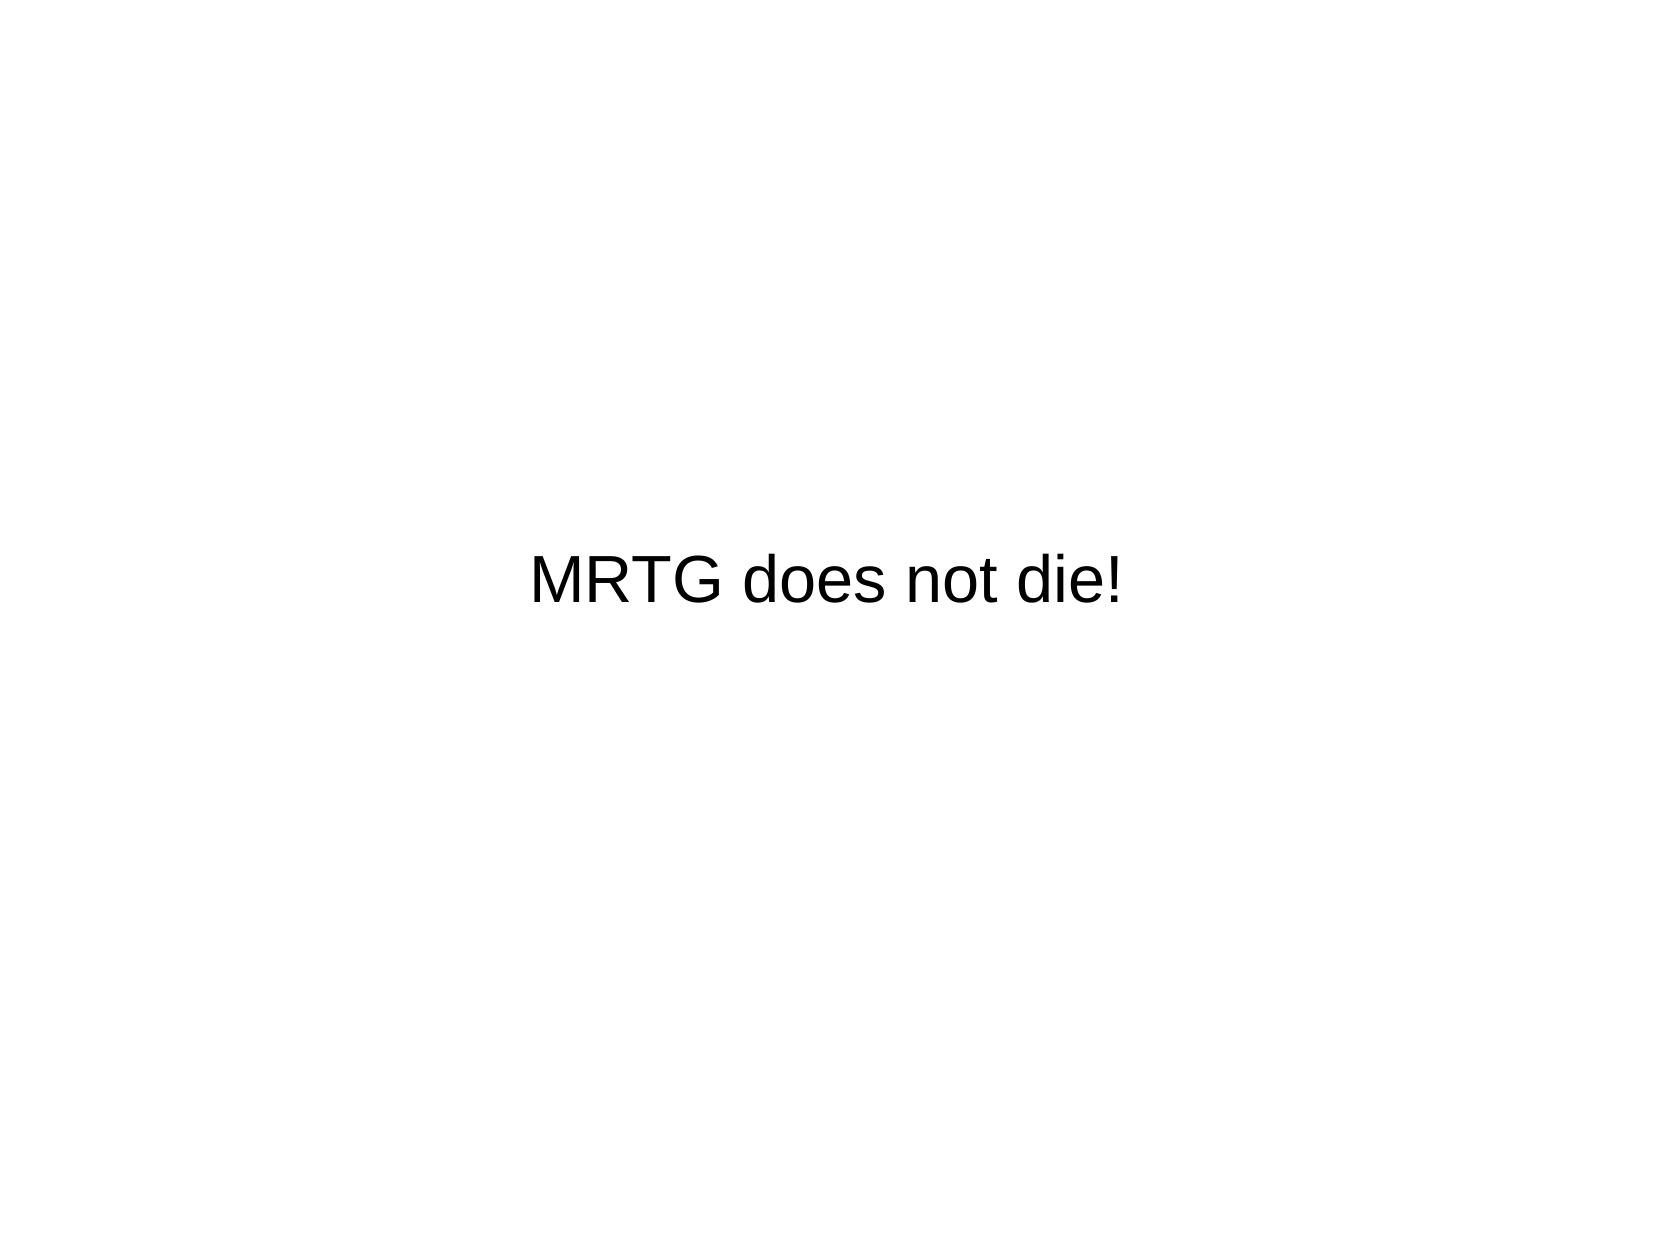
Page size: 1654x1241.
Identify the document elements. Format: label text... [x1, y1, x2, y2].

subtitle MRTG does not die! [82, 49, 1571, 1109]
